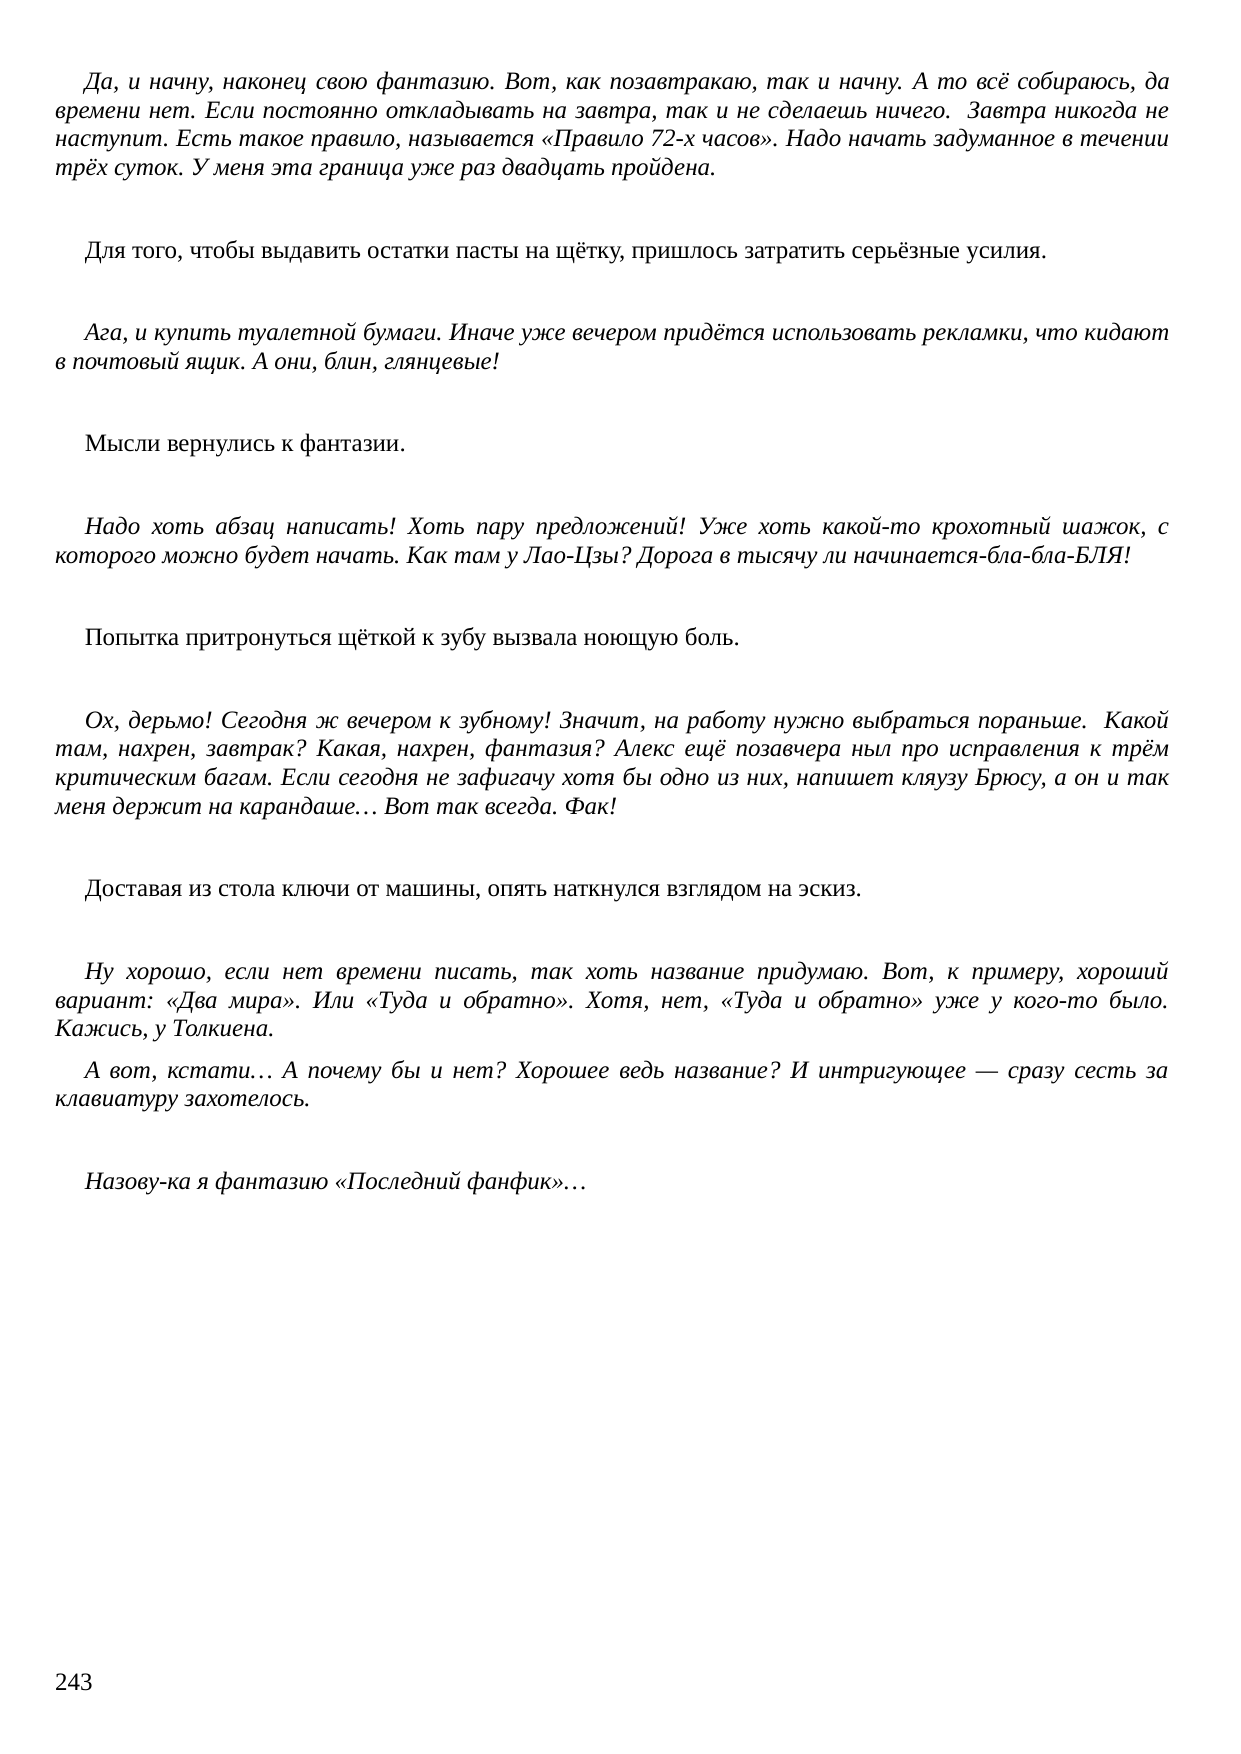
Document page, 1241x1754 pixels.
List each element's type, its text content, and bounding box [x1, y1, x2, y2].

text Ох, дерьмо! Сегодня ж вечером к зубному! Значит, на работу нужно выбраться пораньше. Какой там, нахрен, завтрак? Какая, нахрен, фантазия? Алекс ещё позавчера ныл про исправления к трём критическим багам. Если сегодня не зафигачу хотя бы одно из них, напишет кляузу Брюсу, а он и так меня держит на карандаше… Вот так всегда. Фак! [55, 705, 1173, 820]
text Мысли вернулись к фантазии. [55, 428, 1173, 457]
text Попытка притронуться щёткой к зубу вызвала ноющую боль. [55, 622, 1173, 651]
text Доставая из стола ключи от машины, опять наткнулся взглядом на эскиз. [55, 873, 1173, 902]
text Ну хорошо, если нет времени писать, так хоть название придумаю. Вот, к примеру, хороший вариант: «Два мира». Или «Туда и обратно». Хотя, нет, «Туда и обратно» уже у кого-то было. Кажись, у Толкиена. [55, 956, 1173, 1042]
text Надо хоть абзац написать! Хоть пару предложений! Уже хоть какой-то крохотный шажок, с которого можно будет начать. Как там у Лао-Цзы? Дорога в тысячу ли начинается-бла-бла-БЛЯ! [55, 511, 1173, 568]
text А вот, кстати… А почему бы и нет? Хорошее ведь название? И интригующее — сразу сесть за клавиатуру захотелось. [55, 1055, 1173, 1112]
text Для того, чтобы выдавить остатки пасты на щётку, пришлось затратить серьёзные усилия. [55, 235, 1173, 263]
text Да, и начну, наконец свою фантазию. Вот, как позавтракаю, так и начну. А то всё собираюсь, да времени нет. Если постоянно откладывать на завтра, так и не сделаешь ничего. Завтра никогда не наступит. Есть такое правило, называется «Правило 72-х часов». Надо начать задуманное в течении трёх суток. У меня эта граница уже раз двадцать пройдена. [55, 66, 1173, 181]
text Назову-ка я фантазию «Последний фанфик»… [55, 1166, 1173, 1195]
text Ага, и купить туалетной бумаги. Иначе уже вечером придётся использовать рекламки, что кидают в почтовый ящик. А они, блин, глянцевые! [55, 317, 1173, 375]
